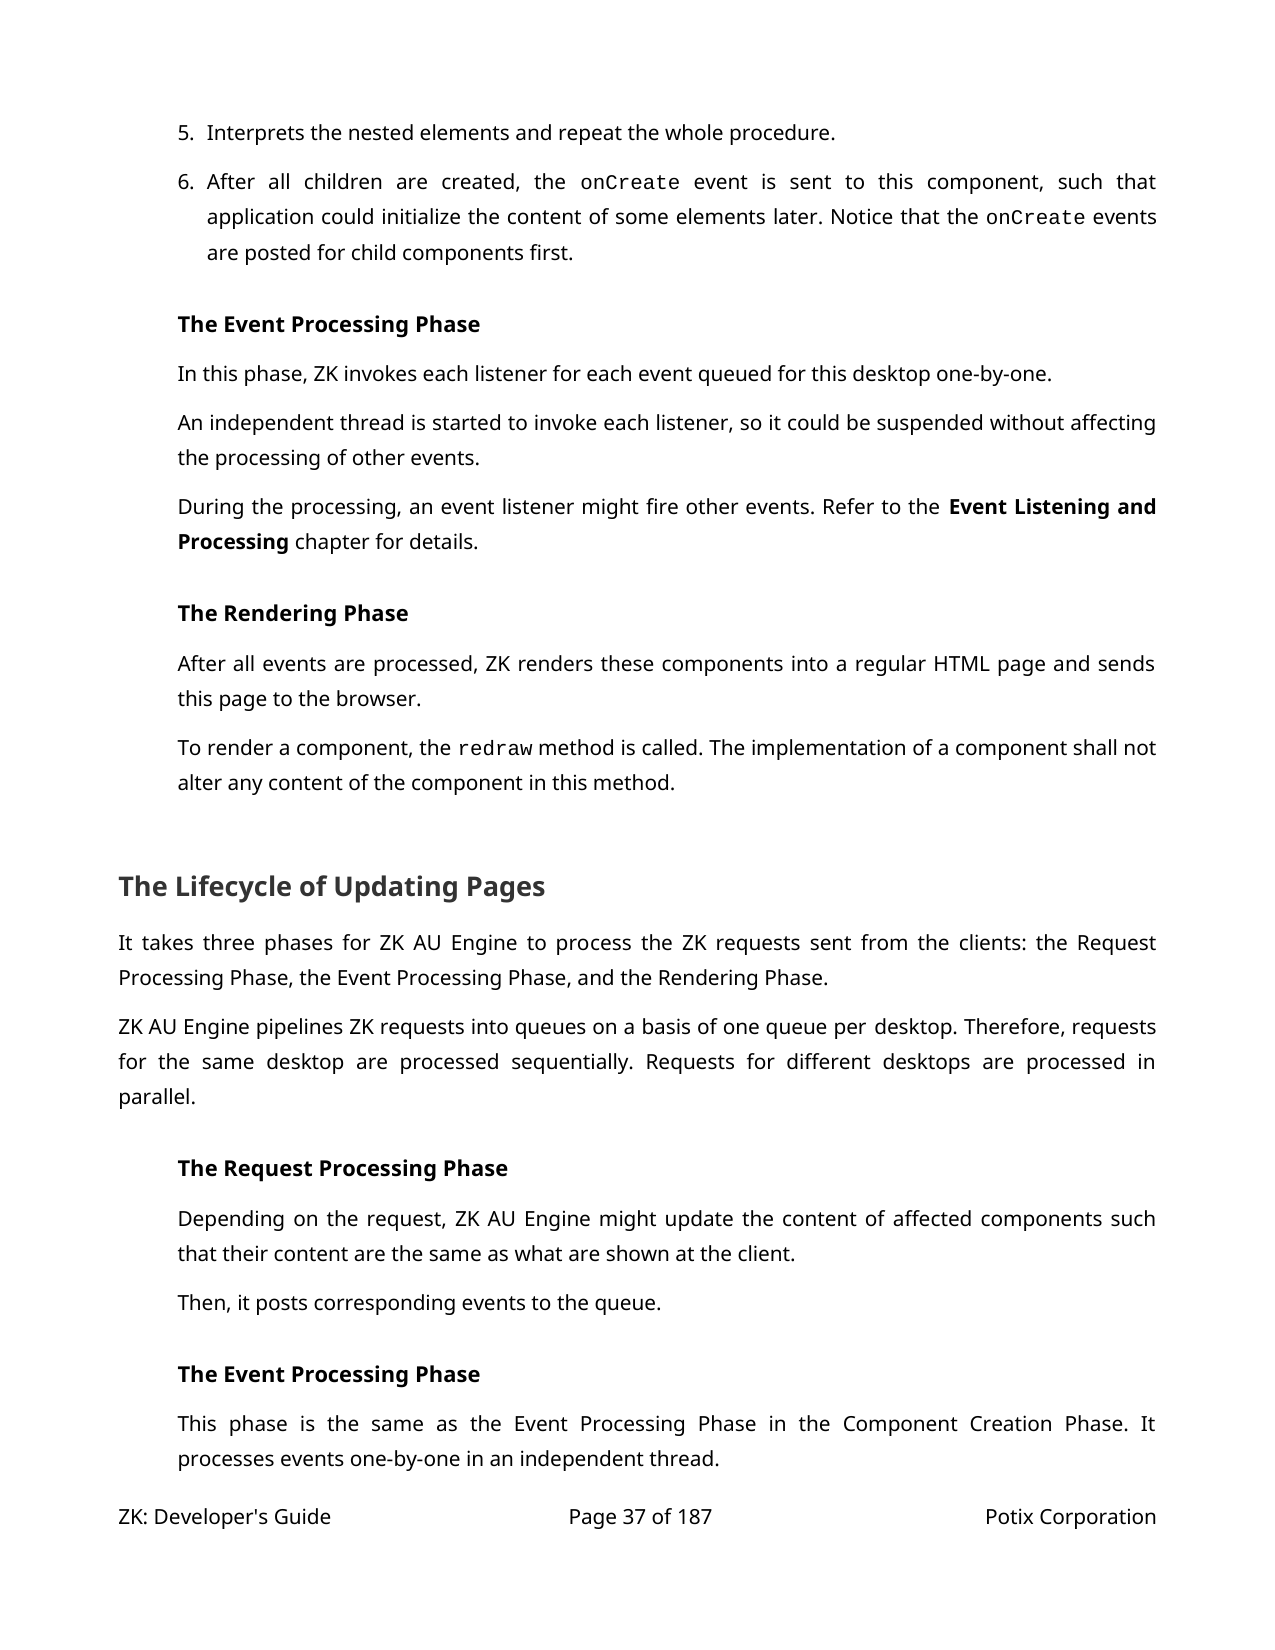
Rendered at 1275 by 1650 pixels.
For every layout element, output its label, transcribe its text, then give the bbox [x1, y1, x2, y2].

subtitle The Event Processing Phase [177, 309, 1157, 339]
text It takes three phases for ZK AU Engine to process the ZK requests sent from the clients: the Request Processing Phase, the Event Processing Phase, and the Rendering Phase. [118, 928, 1157, 991]
text This phase is the same as the Event Processing Phase in the Component Creation Phase. It processes events one-by-one in an independent thread. [177, 1409, 1157, 1473]
text Depending on the request, ZK AU Engine might update the content of affected components such that their content are the same as what are shown at the client. [177, 1204, 1157, 1267]
text After all events are processed, ZK renders these components into a regular HTML page and sends this page to the browser. [177, 649, 1157, 712]
list After all children are created, the onCreate event is sent to this component, such that application could initialize the content of some elements later. Notice that the onCreate events are posted for child components first. [177, 167, 1157, 266]
list Interprets the nested elements and repeat the whole procedure. [177, 118, 1157, 146]
subtitle The Event Processing Phase [177, 1358, 1157, 1388]
text During the processing, an event listener might fire other events. Refer to the Event Listening and Processing chapter for details. [177, 492, 1157, 556]
text To render a component, the redraw method is called. The implementation of a component shall not alter any content of the component in this method. [177, 733, 1157, 797]
text An independent thread is started to invoke each listener, so it could be suspended without affecting the processing of other events. [177, 408, 1157, 472]
subtitle The Lifecycle of Updating Pages [118, 867, 1157, 904]
text In this phase, ZK invokes each listener for each event queued for this desktop one-by-one. [177, 359, 1157, 388]
text ZK AU Engine pipelines ZK requests into queues on a basis of one queue per desktop. Therefore, requests for the same desktop are processed sequentially. Requests for different desktops are processed in parallel. [118, 1012, 1157, 1111]
text Then, it posts corresponding events to the queue. [177, 1288, 1157, 1316]
subtitle The Rendering Phase [177, 598, 1157, 628]
subtitle The Request Processing Phase [177, 1153, 1157, 1183]
